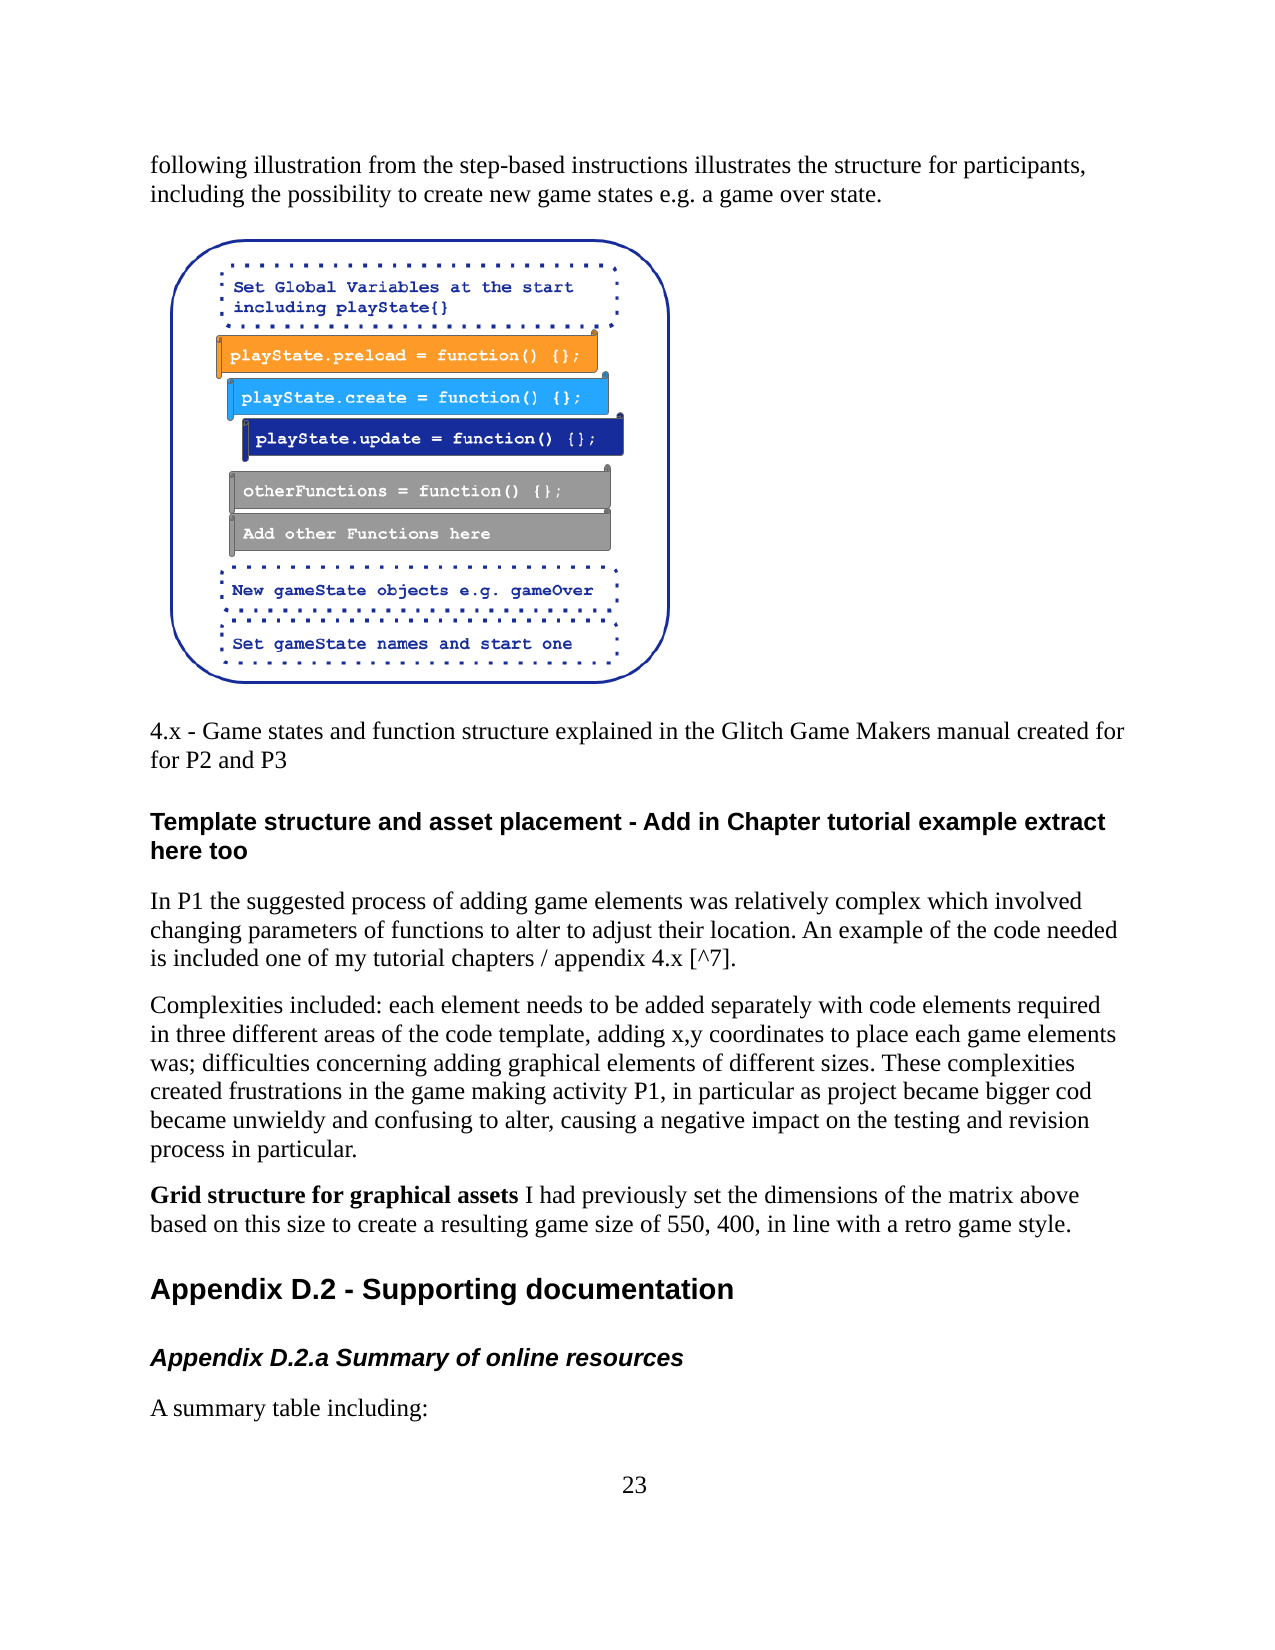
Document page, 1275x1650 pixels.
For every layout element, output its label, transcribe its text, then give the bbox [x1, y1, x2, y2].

subtitle Appendix D.2.a Summary of online resources [150, 1343, 1125, 1372]
subtitle Template structure and asset placement - Add in Chapter tutorial example extract here too [150, 807, 1125, 864]
text A summary table including: [150, 1393, 1125, 1422]
text In P1 the suggested process of adding game elements was relatively complex which involved changing parameters of functions to alter to adjust their location. An example of the code needed is included one of my tutorial chapters / appendix 4.x [^7]. [150, 886, 1125, 972]
text following illustration from the step-based instructions illustrates the structure for participants, including the possibility to create new game states e.g. a game over state. [150, 150, 1125, 207]
text Complexities included: each element needs to be added separately with code elements required in three different areas of the code template, adding x,y coordinates to place each game elements was; difficulties concerning adding graphical elements of different sizes. These complexities created frustrations in the game making activity P1, in particular as project became bigger cod became unwieldy and confusing to alter, causing a negative impact on the testing and revision process in particular. [150, 990, 1125, 1163]
subtitle Appendix D.2 - Supporting documentation [150, 1272, 1125, 1306]
text 4.x - Game states and function structure explained in the Glitch Game Makers manual created for for P2 and P3 [150, 716, 1125, 773]
picture [150, 225, 687, 699]
text Grid structure for graphical assets I had previously set the dimensions of the matrix above based on this size to create a resulting game size of 550, 400, in line with a retro game style. [150, 1181, 1125, 1238]
